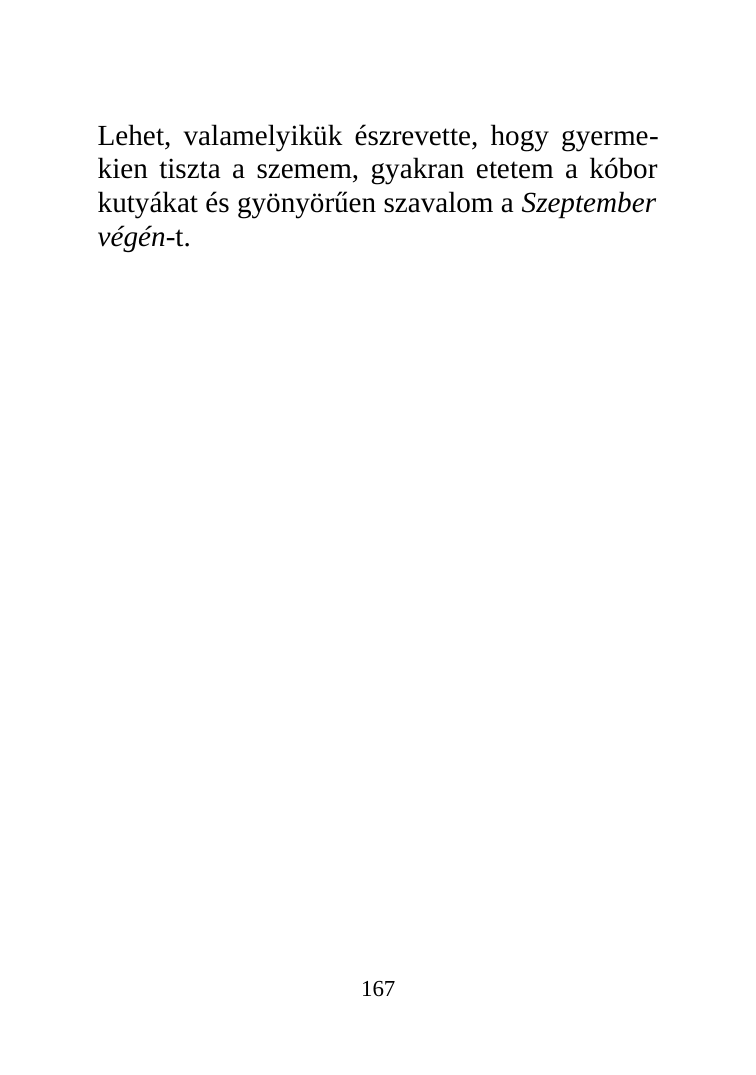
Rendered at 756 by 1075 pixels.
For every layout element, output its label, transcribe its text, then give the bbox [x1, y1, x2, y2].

text Lehet, valamelyikük észrevette, hogy gyerme­kien tiszta a szemem, gyakran etetem a kóbor kutyákat és gyönyörűen szavalom a Szeptember végén-t. [97, 118, 658, 252]
